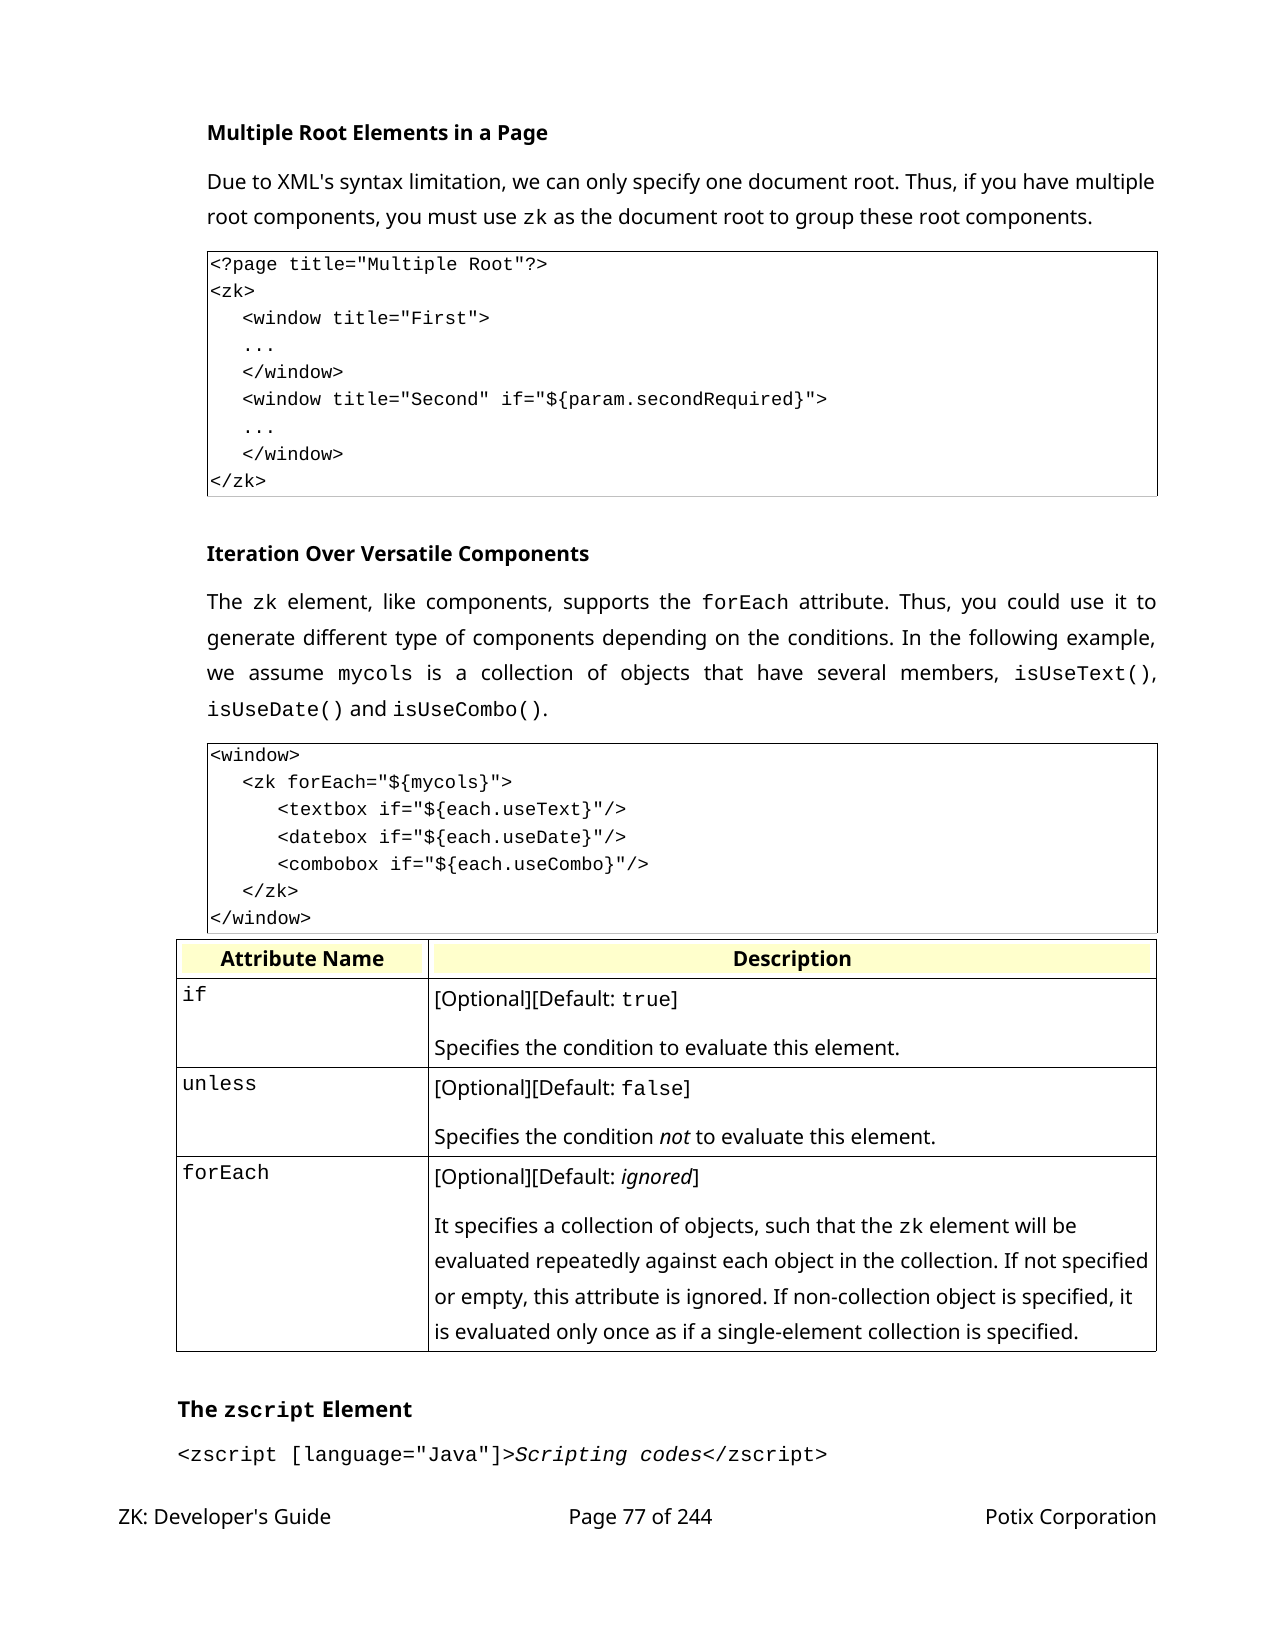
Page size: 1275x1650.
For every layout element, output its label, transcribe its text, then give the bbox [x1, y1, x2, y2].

subtitle The zscript Element [177, 1393, 1157, 1424]
table_cell forEach [177, 1157, 428, 1351]
text <?page title="Multiple Root"?> [208, 252, 1157, 276]
text <zk forEach="${mycols}"> [208, 770, 1157, 794]
text </window> [208, 442, 1157, 466]
text </zk> [208, 469, 1157, 496]
table_cell [Optional][Default: false] Specifies the condition not to evaluate this element. [429, 1068, 1156, 1156]
text <datebox if="${each.useDate}"/> [208, 824, 1157, 849]
text </zk> [208, 879, 1157, 903]
text </window> [208, 360, 1157, 384]
text <combobox if="${each.useCombo}"/> [208, 852, 1157, 876]
table_header Attribute Name [177, 940, 428, 978]
text The zk element, like components, supports the forEach attribute. Thus, you could use it to generate different type of components depending on the conditions. In the following example, we assume mycols is a collection of objects that have several members, isUseText(), isUseDate() and isUseCombo(). [207, 587, 1157, 722]
table_header Description [429, 940, 1156, 978]
text <window title="Second" if="${param.secondRequired}"> [208, 387, 1157, 412]
text Due to XML's syntax limitation, we can only specify one document root. Thus, if you have multiple root components, you must use zk as the document root to group these root components. [207, 167, 1157, 231]
table_cell [Optional][Default: ignored] It specifies a collection of objects, such that the zk element will be evaluated repeatedly against each object in the collection. If not specified or empty, this attribute is ignored. If non-collection object is specified, it is evaluated only once as if a single-element collection is specified. [429, 1157, 1156, 1351]
text <window title="First"> [208, 306, 1157, 330]
subtitle Iteration Over Versatile Components [207, 539, 1157, 567]
text <zk> [208, 278, 1157, 303]
text ... [208, 414, 1157, 439]
table_cell unless [177, 1068, 428, 1156]
subtitle Multiple Root Elements in a Page [207, 118, 1157, 146]
text <zscript [language="Java"]>Scripting codes</zscript> [177, 1444, 1157, 1468]
table_cell [Optional][Default: true] Specifies the condition to evaluate this element. [429, 979, 1156, 1067]
text <window> [208, 744, 1157, 767]
table_cell if [177, 979, 428, 1067]
text </window> [208, 906, 1157, 933]
text ... [208, 333, 1157, 357]
text <textbox if="${each.useText}"/> [208, 797, 1157, 822]
